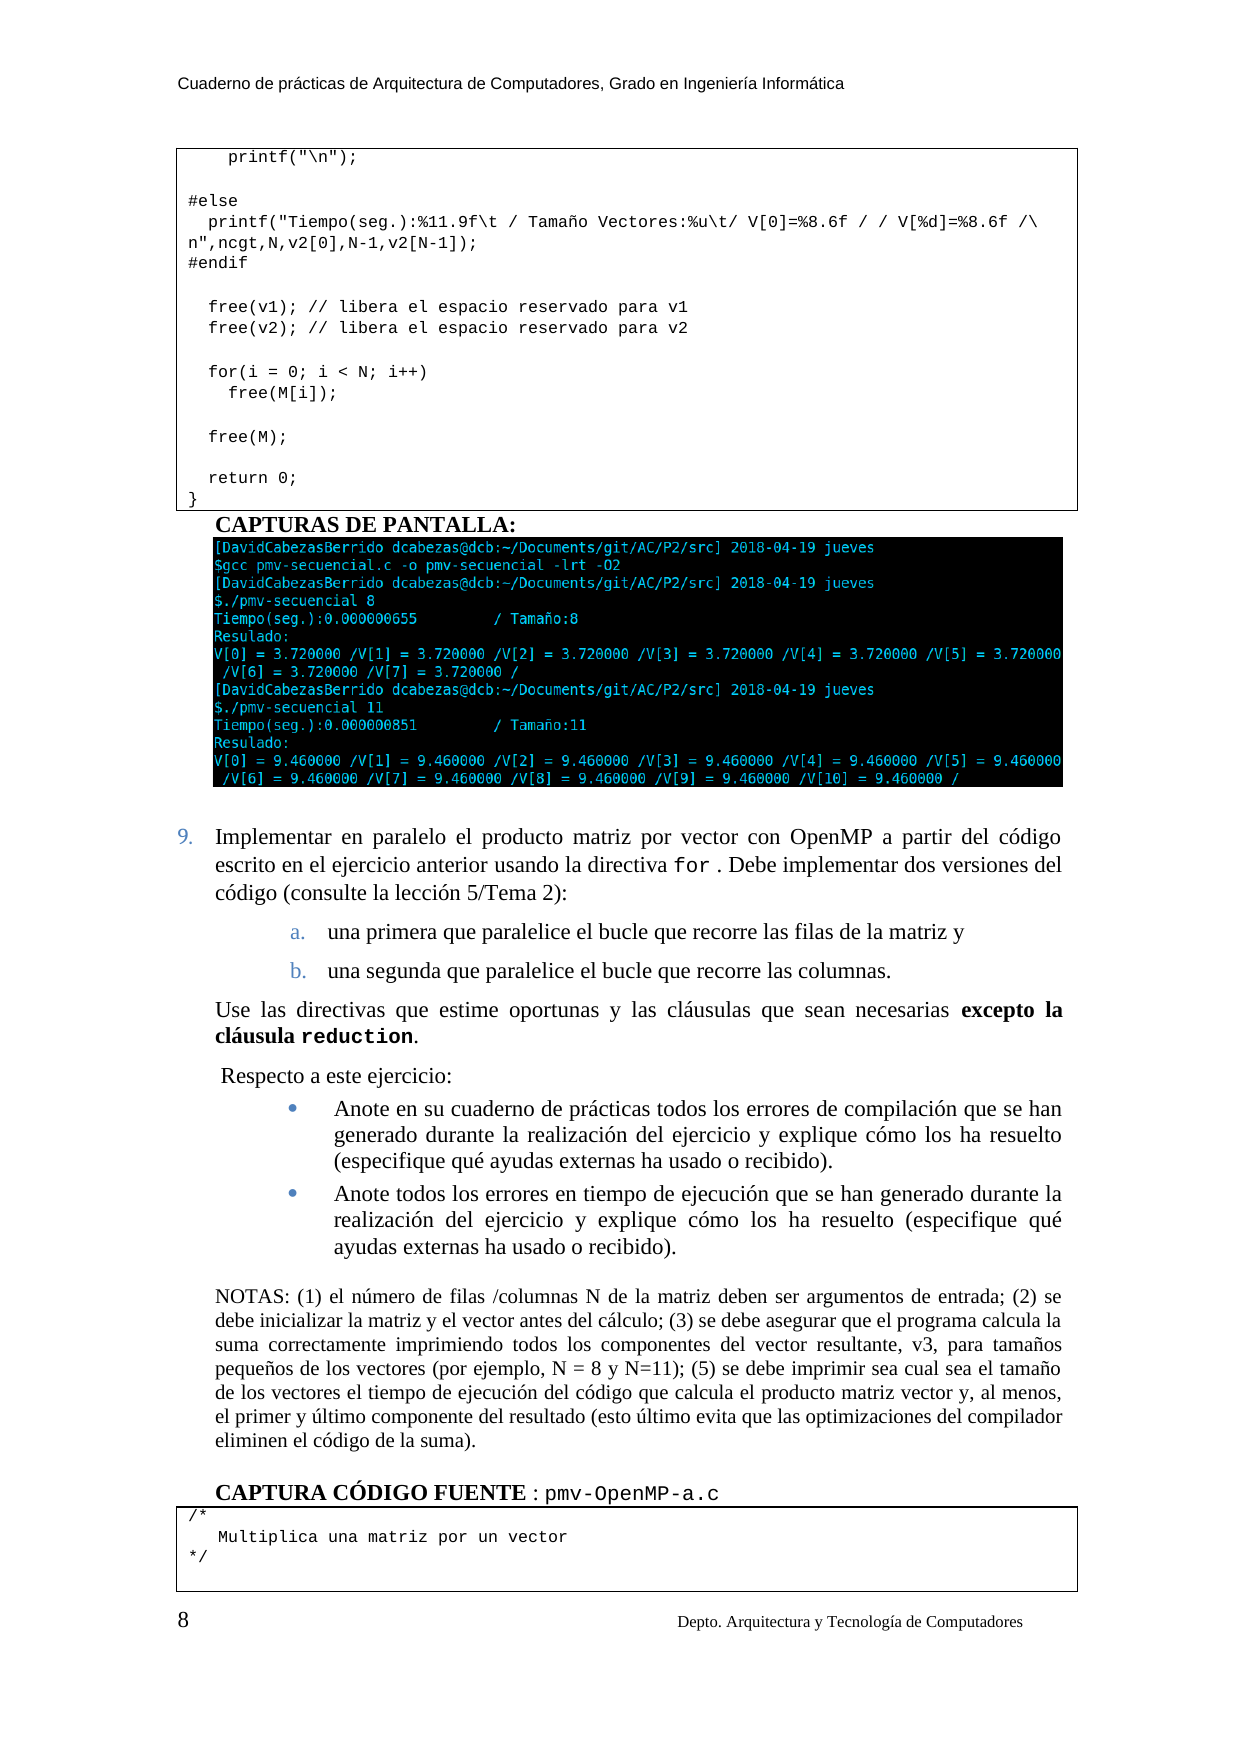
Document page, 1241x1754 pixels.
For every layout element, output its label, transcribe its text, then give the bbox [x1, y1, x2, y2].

list NOTAS: (1) el número de filas /columnas N de la matriz deben ser argumentos de entrada; (2) se debe inicializar la matriz y el vector antes del cálculo; (3) se debe asegurar que el programa calcula la suma correctamente imprimiendo todos los componentes del vector resultante, v3, para tamaños pequeños de los vectores (por ejemplo, N = 8 y N=11); (5) se debe imprimir sea cual sea el tamaño de los vectores el tiempo de ejecución del código que calcula el producto matriz vector y, al menos, el primer y último componente del resultado (esto último evita que las optimizaciones del compilador eliminen el código de la suma). [215, 1284, 1063, 1452]
text CAPTURA CÓDIGO FUENTE : pmv-OpenMP-a.c [215, 1479, 1063, 1506]
picture [212, 537, 1063, 787]
list Implementar en paralelo el producto matriz por vector con OpenMP a partir del código escrito en el ejercicio anterior usando la directiva for . Debe implementar dos versiones del código (consulte la lección 5/Tema 2): [177, 823, 1063, 905]
list una segunda que paralelice el bucle que recorre las columnas. [290, 957, 1063, 983]
list una primera que paralelice el bucle que recorre las filas de la matriz y [290, 918, 1063, 944]
list Respecto a este ejercicio: [215, 1062, 1063, 1088]
table_header printf("\n"); #else printf("Tiempo(seg.):%11.9f\t / Tamaño Vectores:%u\t/ V[0]=%8.6f / / V[%d]=%8.6f /\n",ncgt,N,v2[0],N-1,v2[N-1]); #endif free(v1); // libera el espacio reservado para v1 free(v2); // libera el espacio reservado para v2 for(i = 0; i < N; i++) free(M[i]); free(M); return 0; } [177, 149, 1077, 510]
list Use las directivas que estime oportunas y las cláusulas que sean necesarias excepto la cláusula reduction. [215, 996, 1063, 1049]
list Anote todos los errores en tiempo de ejecución que se han generado durante la realización del ejercicio y explique cómo los ha resuelto (especifique qué ayudas externas ha usado o recibido). [288, 1180, 1063, 1259]
list Anote en su cuaderno de prácticas todos los errores de compilación que se han generado durante la realización del ejercicio y explique cómo los ha resuelto (especifique qué ayudas externas ha usado o recibido). [288, 1095, 1063, 1174]
text CAPTURAS DE PANTALLA: [215, 511, 1063, 537]
table_header /* Multiplica una matriz por un vector */ [177, 1508, 1077, 1591]
